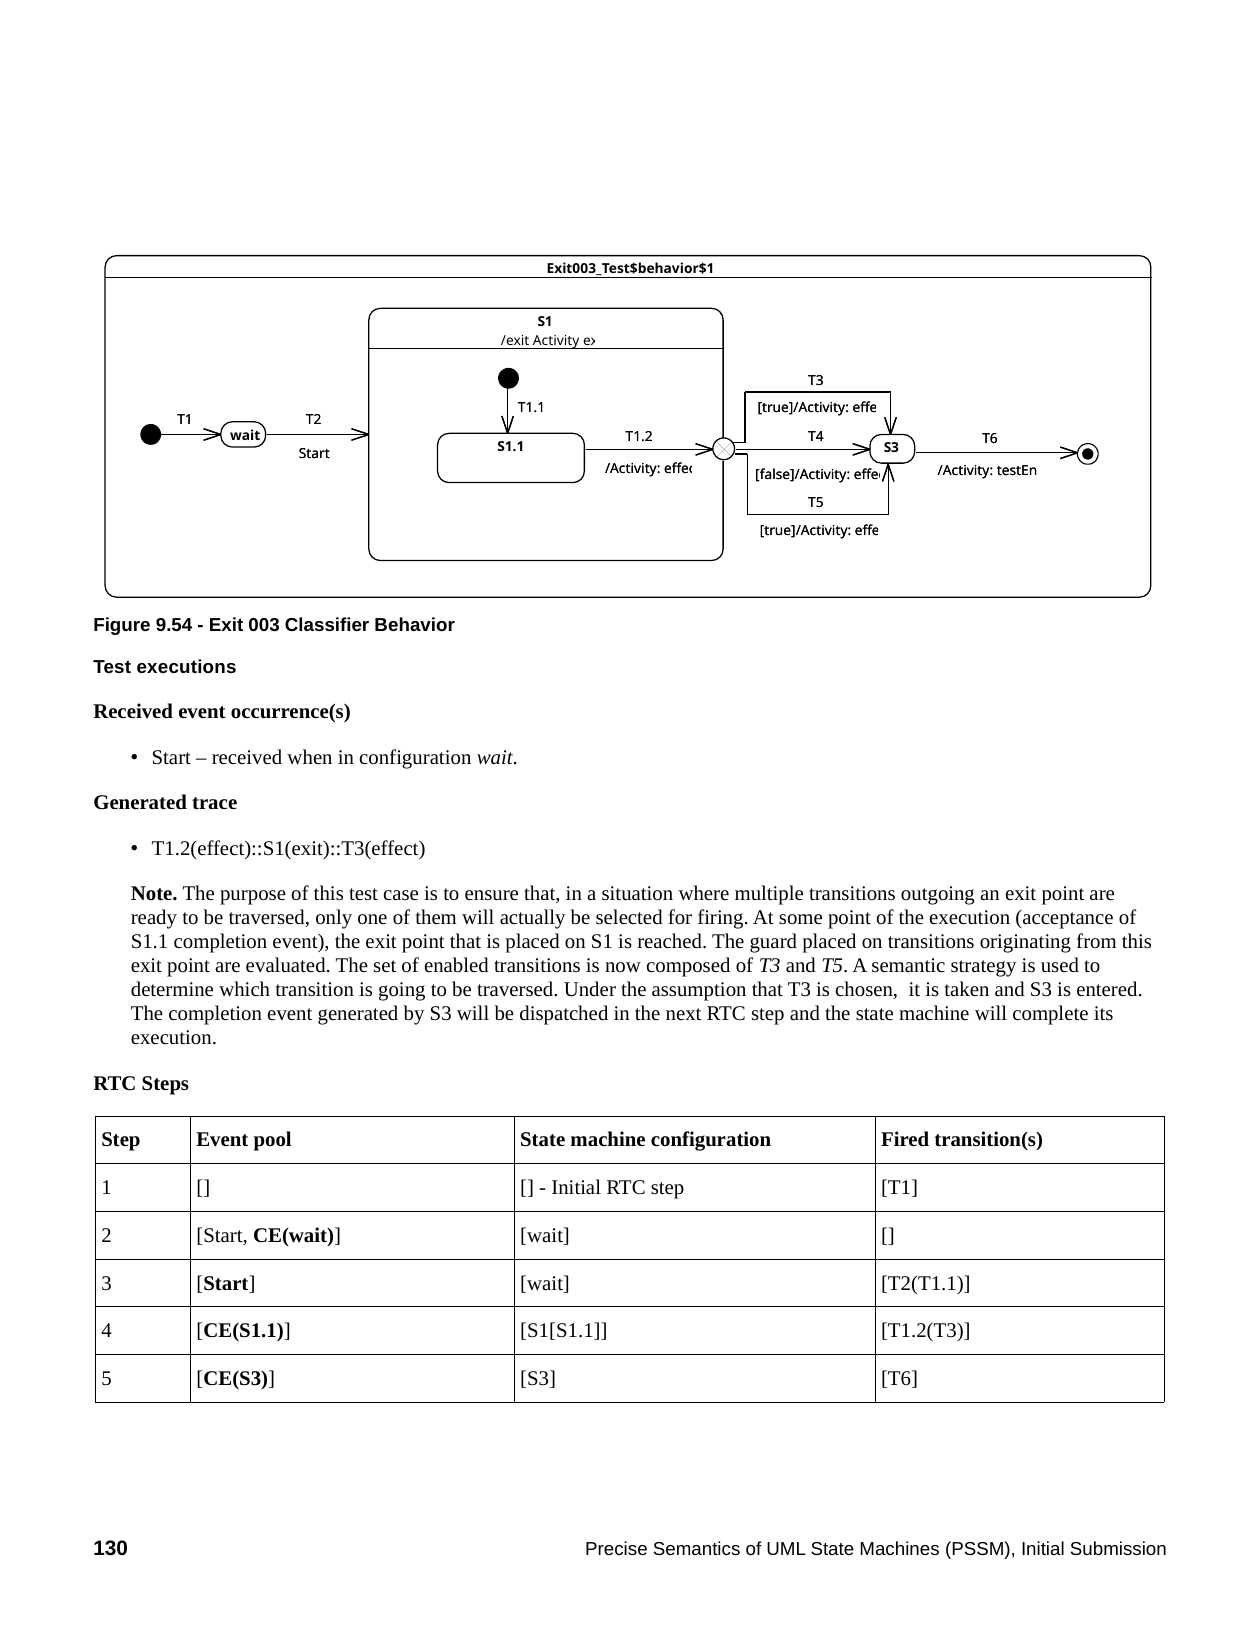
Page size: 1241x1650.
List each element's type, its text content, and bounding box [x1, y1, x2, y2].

table_cell [Start, CE(wait)] [191, 1212, 514, 1259]
table_cell 2 [96, 1212, 190, 1259]
table_cell 3 [96, 1260, 190, 1306]
table_header Event pool [191, 1117, 514, 1163]
table_cell [CE(S3)] [191, 1355, 514, 1402]
table_cell [S3] [515, 1355, 875, 1402]
table_cell 1 [96, 1164, 190, 1211]
table_cell [] [876, 1212, 1164, 1259]
table_cell 4 [96, 1307, 190, 1354]
text RTC Steps [93, 1070, 1164, 1094]
table_cell [T1.2(T3)] [876, 1307, 1164, 1354]
subtitle Test executions [93, 635, 1164, 678]
table_header Step [96, 1117, 190, 1163]
table_header State machine configuration [515, 1117, 875, 1163]
text Received event occurrence(s) [93, 699, 1164, 723]
table_cell [wait] [515, 1260, 875, 1306]
table_cell [T1] [876, 1164, 1164, 1211]
table_cell [wait] [515, 1212, 875, 1259]
subtitle [93, 231, 1164, 243]
table_cell 5 [96, 1355, 190, 1402]
table_cell [CE(S1.1)] [191, 1307, 514, 1354]
table_cell [T2(T1.1)] [876, 1260, 1164, 1306]
list Start – received when in configuration wait. [131, 744, 1164, 769]
text Note. The purpose of this test case is to ensure that, in a situation where multiple transitions outgoing an exit point are ready to be traversed, only one of them will actually be selected for firing. At some point of the execution (acceptance of S1.1 completion event), the exit point that is placed on S1 is reached. The guard placed on transitions originating from this exit point are evaluated. The set of enabled transitions is now composed of T3 and T5. A semantic strategy is used to determine which transition is going to be traversed. Under the assumption that T3 is chosen, it is taken and S3 is entered. The completion event generated by S3 will be dispatched in the next RTC step and the state machine will complete its execution. [131, 881, 1164, 1049]
list T1.2(effect)::S1(exit)::T3(effect) [131, 835, 1164, 860]
text Generated trace [93, 790, 1164, 814]
table_cell [S1[S1.1]] [515, 1307, 875, 1354]
text Figure 9.54 - Exit 003 Classifier Behavior [93, 243, 1164, 635]
table_cell [Start] [191, 1260, 514, 1306]
table_cell [] [191, 1164, 514, 1211]
table_cell [T6] [876, 1355, 1164, 1402]
table_cell [] - Initial RTC step [515, 1164, 875, 1211]
table_header Fired transition(s) [876, 1117, 1164, 1163]
